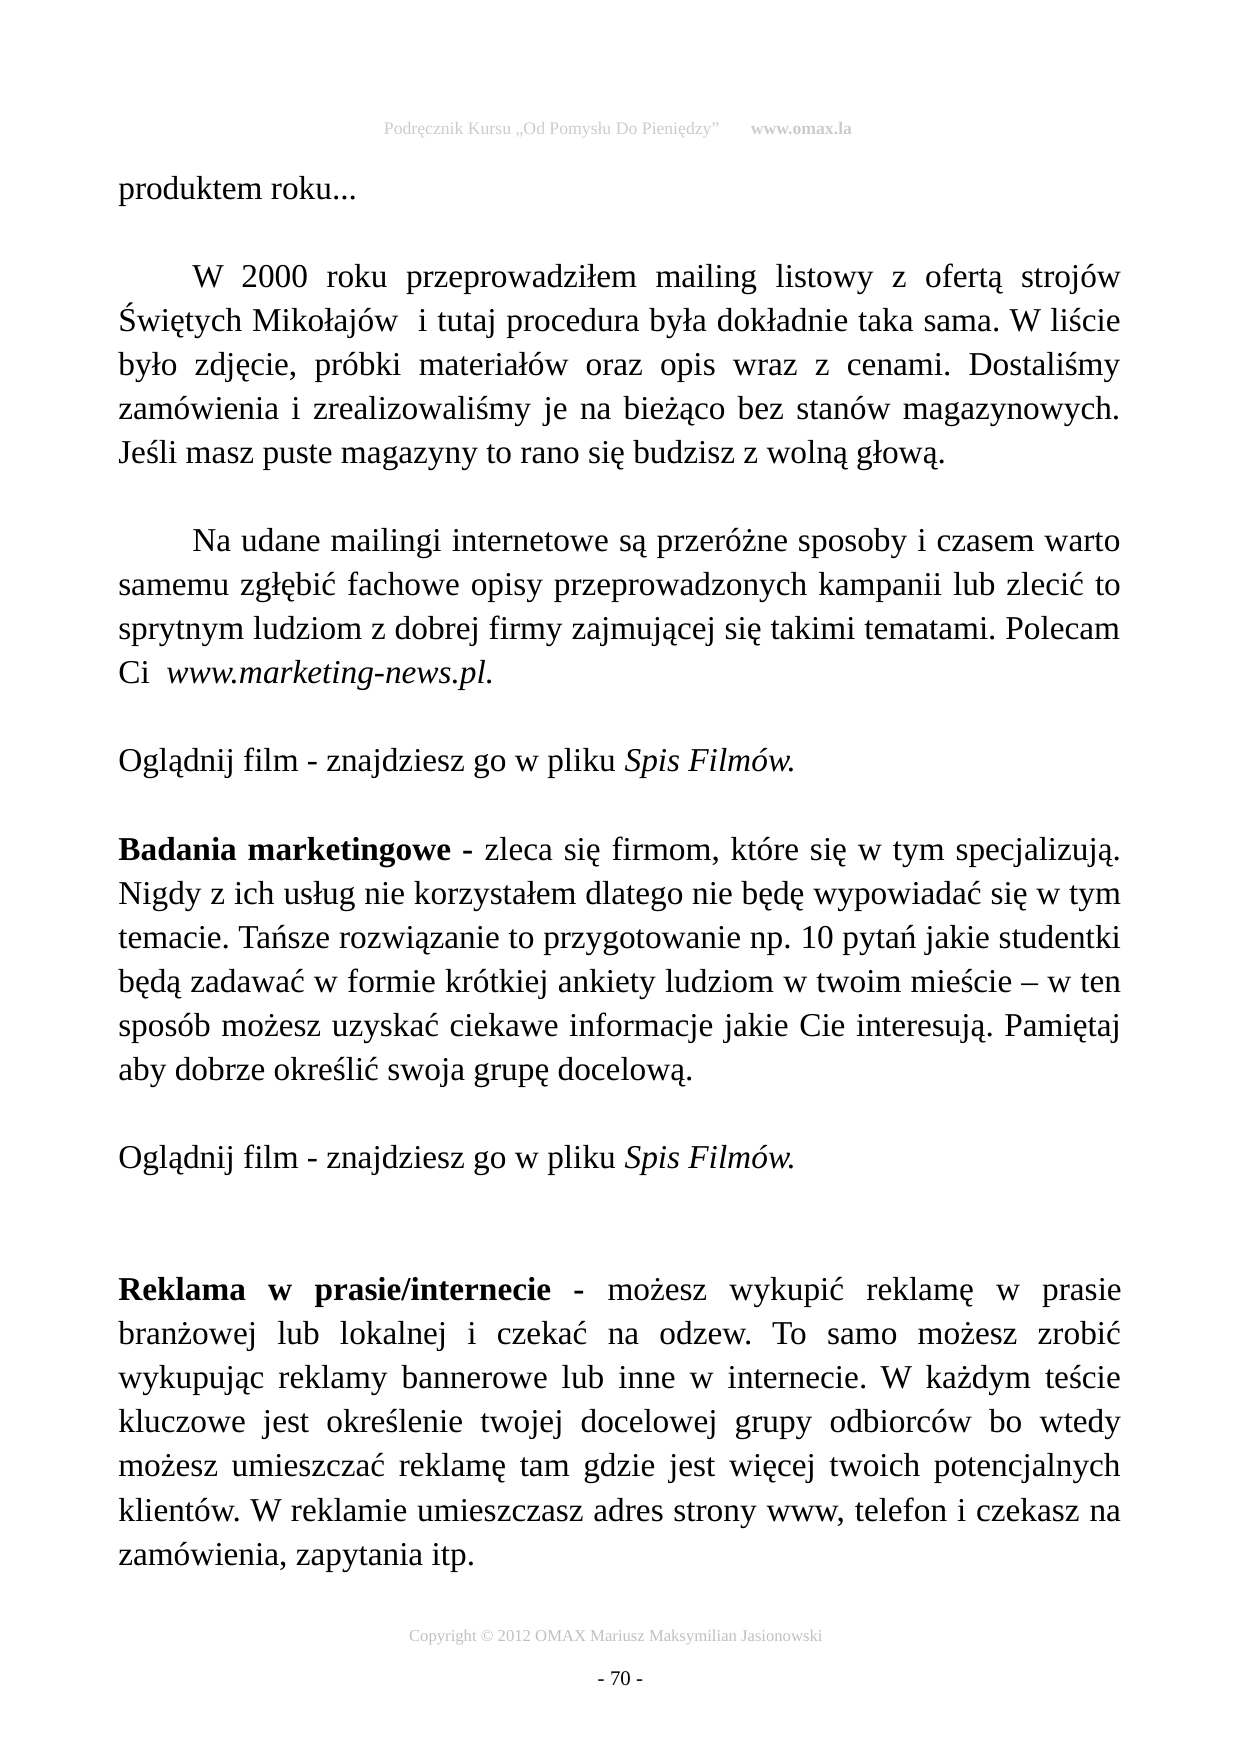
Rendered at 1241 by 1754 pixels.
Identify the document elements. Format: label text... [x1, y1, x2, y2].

text Oglądnij film - znajdziesz go w pliku Spis Filmów. [118, 741, 1122, 779]
text Na udane mailingi internetowe są przeróżne sposoby i czasem warto samemu zgłębić fachowe opisy przeprowadzonych kampanii lub zlecić to sprytnym ludziom z dobrej firmy zajmującej się takimi tematami. Polecam Ci www.marketing-news.pl. [118, 520, 1122, 691]
text Badania marketingowe - zleca się firmom, które się w tym specjalizują. Nigdy z ich usług nie korzystałem dlatego nie będę wypowiadać się w tym temacie. Tańsze rozwiązanie to przygotowanie np. 10 pytań jakie studentki będą zadawać w formie krótkiej ankiety ludziom w twoim mieście – w ten sposób możesz uzyskać ciekawe informacje jakie Cie interesują. Pamiętaj aby dobrze określić swoja grupę docelową. [118, 829, 1122, 1087]
text W 2000 roku przeprowadziłem mailing listowy z ofertą strojów Świętych Mikołajów i tutaj procedura była dokładnie taka sama. W liście było zdjęcie, próbki materiałów oraz opis wraz z cenami. Dostaliśmy zamówienia i zrealizowaliśmy je na bieżąco bez stanów magazynowych. Jeśli masz puste magazyny to rano się budzisz z wolną głową. [118, 256, 1122, 471]
text Reklama w prasie/internecie - możesz wykupić reklamę w prasie branżowej lub lokalnej i czekać na odzew. To samo możesz zrobić wykupując reklamy bannerowe lub inne w internecie. W każdym teście kluczowe jest określenie twojej docelowej grupy odbiorców bo wtedy możesz umieszczać reklamę tam gdzie jest więcej twoich potencjalnych klientów. W reklamie umieszczasz adres strony www, telefon i czekasz na zamówienia, zapytania itp. [118, 1269, 1122, 1572]
text Oglądnij film - znajdziesz go w pliku Spis Filmów. [118, 1137, 1122, 1176]
text produktem roku... [118, 168, 1122, 206]
